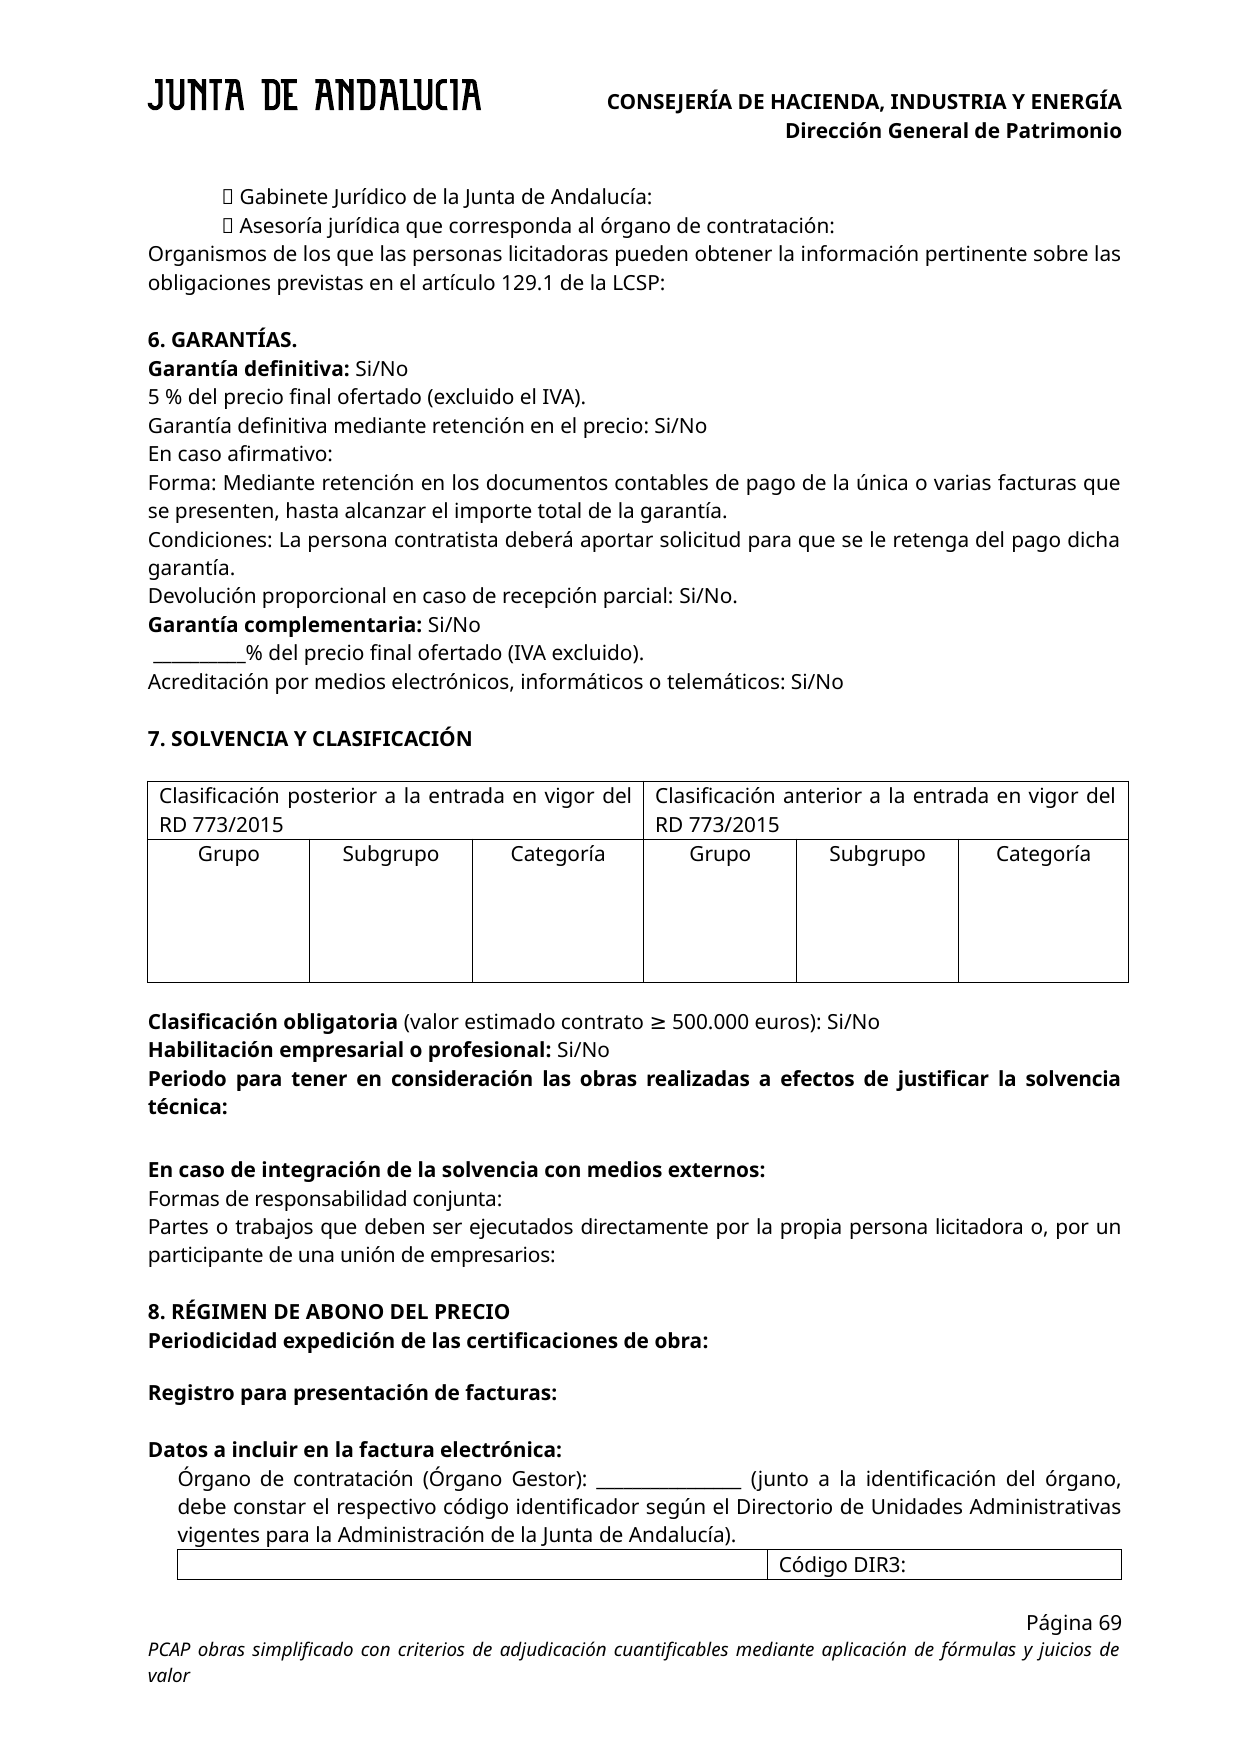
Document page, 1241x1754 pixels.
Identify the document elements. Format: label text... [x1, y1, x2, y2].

table_cell Subgrupo [310, 840, 472, 982]
text Acreditación por medios electrónicos, informáticos o telemáticos: Si/No [148, 667, 1122, 695]
text 5 % del precio final ofertado (excluido el IVA). [148, 382, 1122, 411]
text Órgano de contratación (Órgano Gestor): ________________ (junto a la identificación del órgano, debe constar el respectivo código identificador según el Directorio de Unidades Administrativas vigentes para la Administración de la Junta de Andalucía). [177, 1464, 1122, 1549]
text Registro para presentación de facturas: [148, 1378, 1122, 1407]
text Clasificación obligatoria (valor estimado contrato ≥ 500.000 euros): Si/No [148, 1007, 1122, 1035]
text Garantía complementaria: Si/No [148, 610, 1122, 638]
table_header [178, 1550, 767, 1578]
text 8. RÉGIMEN DE ABONO DEL PRECIO [148, 1297, 1122, 1326]
text Condiciones: La persona contratista deberá aportar solicitud para que se le retenga del pago dicha garantía. [148, 525, 1122, 582]
table_header Clasificación anterior a la entrada en vigor del RD 773/2015 [644, 782, 1128, 838]
text  Asesoría jurídica que corresponda al órgano de contratación: [148, 211, 1122, 239]
table_cell Subgrupo [797, 840, 958, 982]
text Habilitación empresarial o profesional: Si/No [148, 1035, 1122, 1064]
text Garantía definitiva mediante retención en el precio: Si/No [148, 411, 1122, 439]
table_cell Categoría [959, 840, 1128, 982]
text Garantía definitiva: Si/No [148, 354, 1122, 382]
text Partes o trabajos que deben ser ejecutados directamente por la propia persona licitadora o, por un participante de una unión de empresarios: [148, 1212, 1122, 1269]
text En caso de integración de la solvencia con medios externos: [148, 1155, 1122, 1184]
text Forma: Mediante retención en los documentos contables de pago de la única o varias facturas que se presenten, hasta alcanzar el importe total de la garantía. [148, 468, 1122, 525]
text Periodo para tener en consideración las obras realizadas a efectos de justificar la solvencia técnica: [148, 1064, 1122, 1121]
text  Gabinete Jurídico de la Junta de Andalucía: [148, 182, 1122, 211]
text 7. SOLVENCIA Y CLASIFICACIÓN [148, 724, 1122, 752]
text Periodicidad expedición de las certificaciones de obra: [148, 1326, 1122, 1354]
text Organismos de los que las personas licitadoras pueden obtener la información pertinente sobre las obligaciones previstas en el artículo 129.1 de la LCSP: [148, 239, 1122, 296]
text Datos a incluir en la factura electrónica: [148, 1435, 1122, 1464]
table_header Código DIR3: [768, 1550, 1121, 1578]
text __________% del precio final ofertado (IVA excluido). [148, 638, 1122, 667]
table_cell Categoría [473, 840, 643, 982]
table_cell Grupo [148, 840, 309, 982]
table_header Clasificación posterior a la entrada en vigor del RD 773/2015 [148, 782, 643, 838]
text 6. GARANTÍAS. [148, 326, 1122, 354]
text Formas de responsabilidad conjunta: [148, 1184, 1122, 1212]
text En caso afirmativo: [148, 439, 1122, 468]
table_cell Grupo [644, 840, 796, 982]
text Devolución proporcional en caso de recepción parcial: Si/No. [148, 582, 1122, 610]
